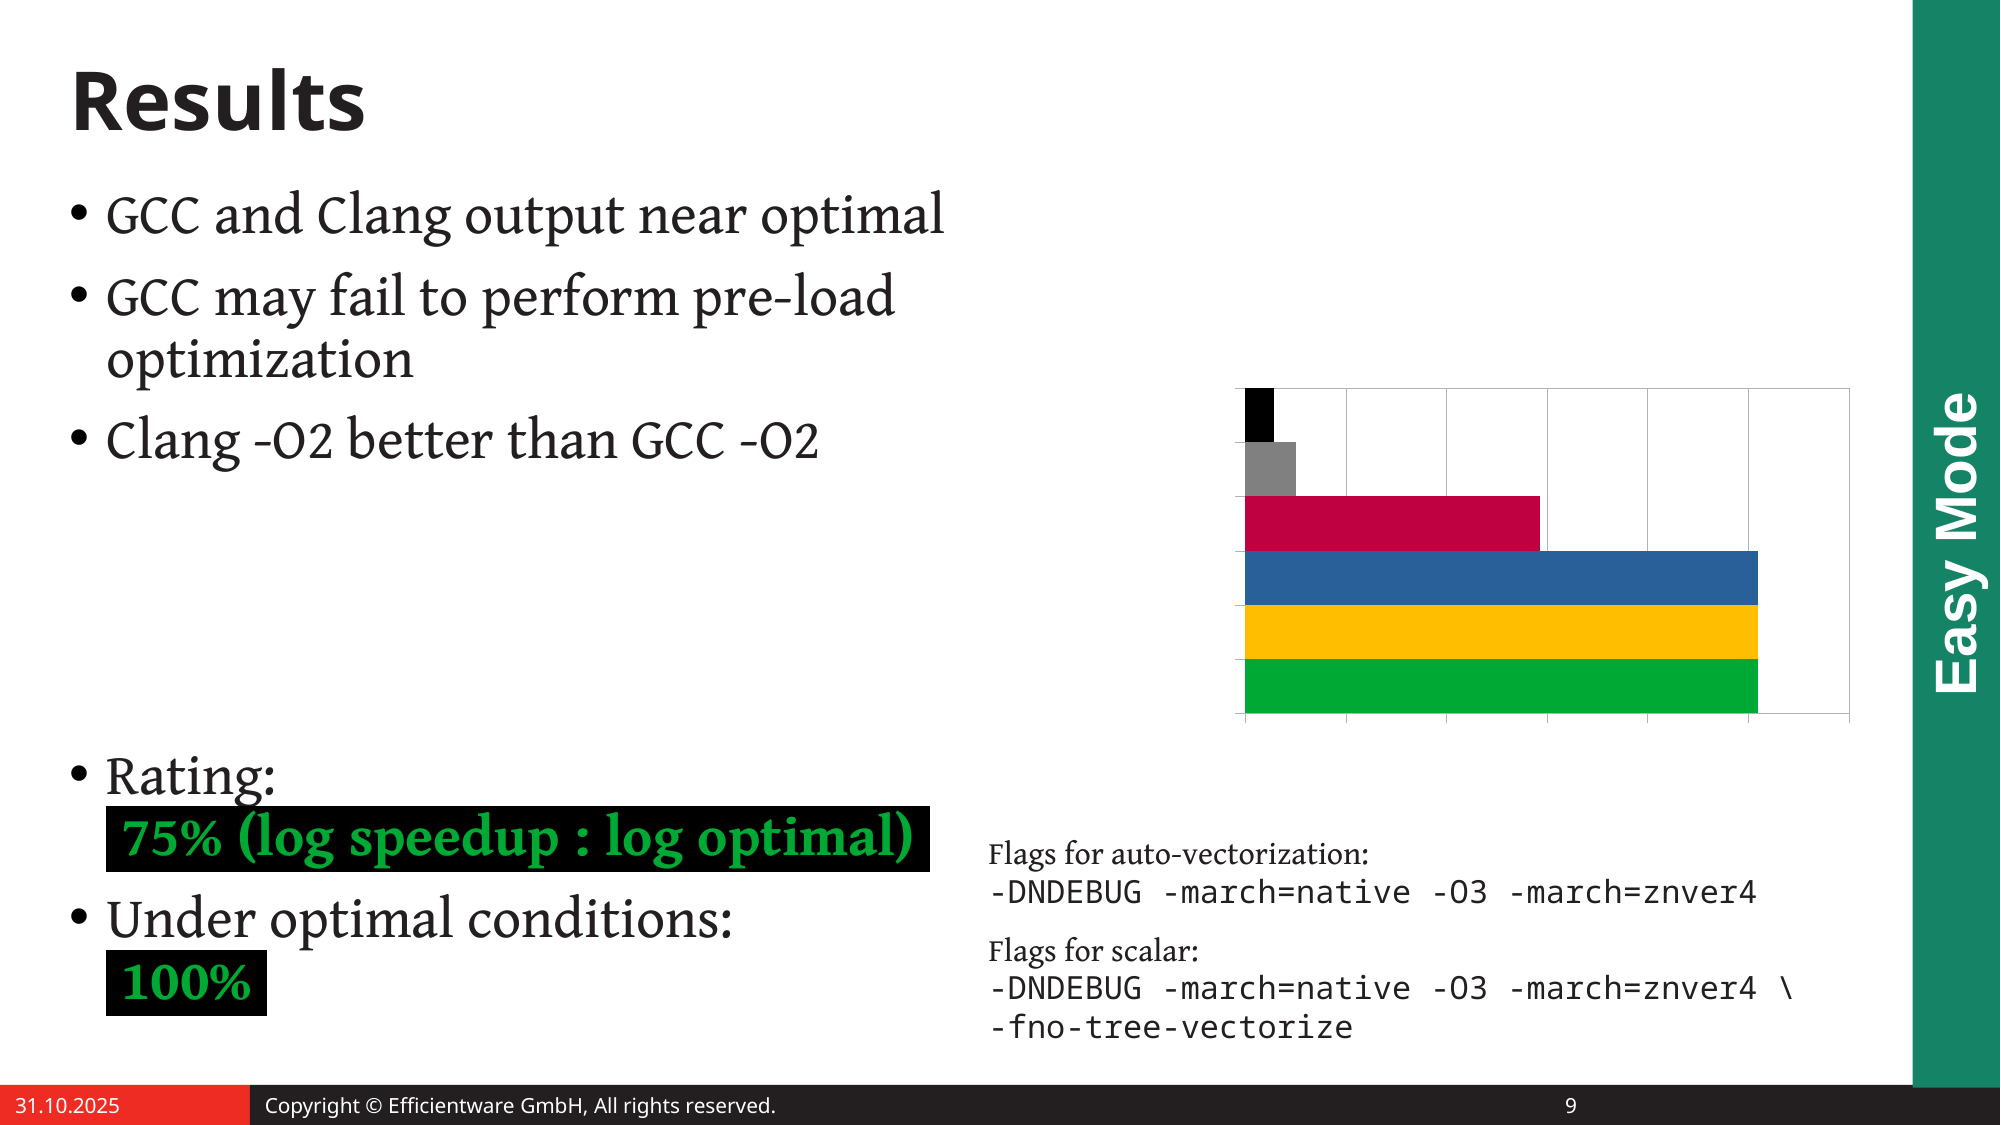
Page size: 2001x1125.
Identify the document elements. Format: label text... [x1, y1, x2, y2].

list Flags for auto-vectorization: -DNDEBUG -march=native -O3 -march=znver4 Flags for scalar: -DNDEBUG -march=native -O3 -march=znver4 \ -fno-tree-vectorize [937, 830, 1903, 1056]
picture [975, 306, 1890, 768]
list GCC and Clang output near optimal GCC may fail to perform pre-load optimization Clang -O2 better than GCC -O2 Rating: 75% (log speedup : log optimal) Under optimal conditions: 100% [54, 176, 982, 1063]
footer Copyright © Efficientware GmbH, All rights reserved. [249, 1084, 1550, 1125]
slide_number 31.10.2025 [0, 1084, 249, 1125]
slide_number [1550, 1084, 2000, 1125]
title Results [55, 52, 1912, 156]
text_box Easy Mode [1912, 0, 2000, 1088]
